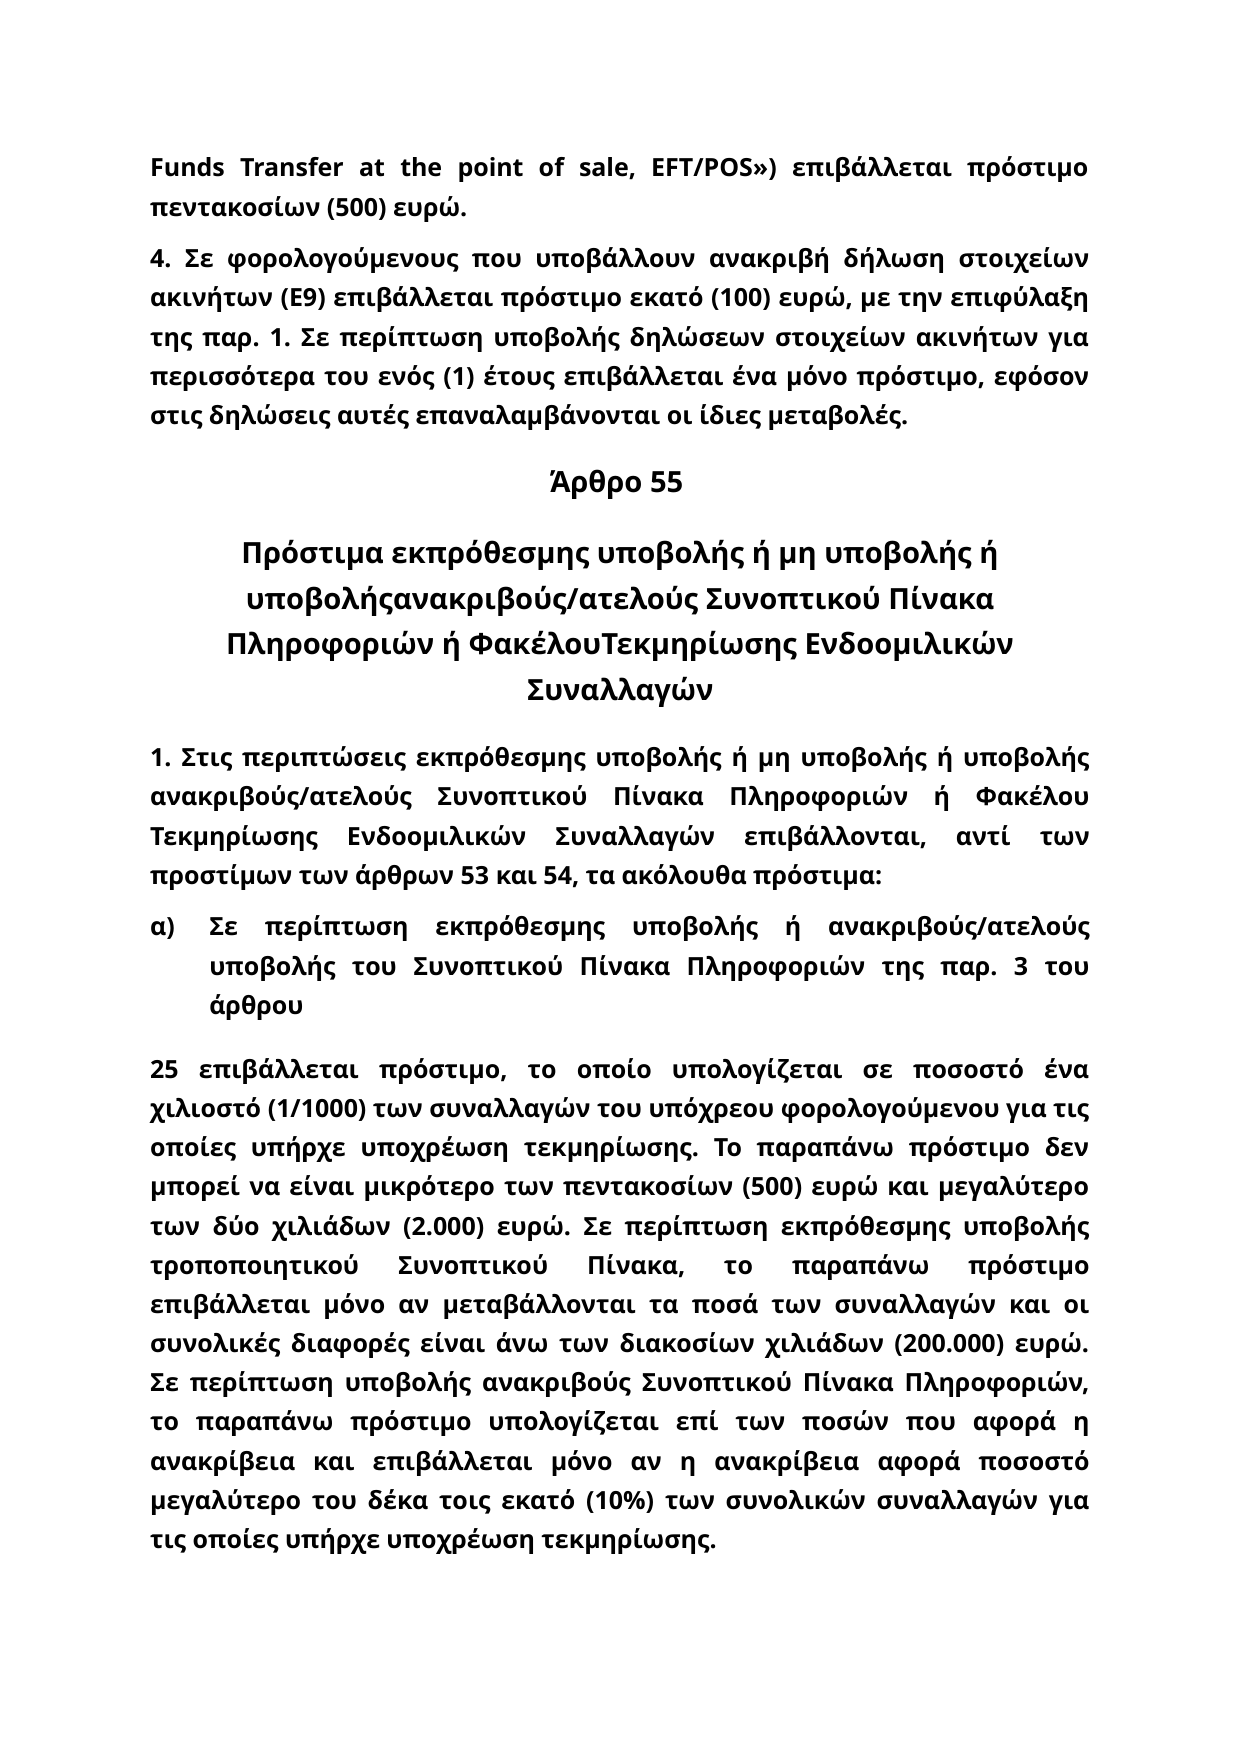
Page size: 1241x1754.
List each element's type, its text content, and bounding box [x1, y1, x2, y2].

text 4. Σε φορολογούμενους που υποβάλλουν ανακριβή δήλωση στοιχείων ακινήτων (Ε9) επιβάλλεται πρόστιμο εκατό (100) ευρώ, με την επιφύλαξη της παρ. 1. Σε περίπτωση υποβολής δηλώσεων στοιχείων ακινήτων για περισσότερα του ενός (1) έτους επιβάλλεται ένα μόνο πρόστιμο, εφόσον στις δηλώσεις αυτές επαναλαμβάνονται οι ίδιες μεταβολές. [150, 241, 1090, 432]
subtitle Πρόστιμα εκπρόθεσμης υποβολής ή μη υποβολής ή υποβολήςανακριβούς/ατελούς Συνοπτικού Πίνακα Πληροφοριών ή ΦακέλουΤεκμηρίωσης Ενδοομιλικών Συναλλαγών [150, 532, 1090, 709]
subtitle Άρθρο 55 [150, 462, 1090, 501]
list α) Σε περίπτωση εκπρόθεσμης υποβολής ή ανακριβούς/ατελούς υποβολής του Συνοπτικού Πίνακα Πληροφοριών της παρ. 3 του άρθρου [150, 909, 1090, 1021]
text 25 επιβάλλεται πρόστιμο, το οποίο υπολογίζεται σε ποσοστό ένα χιλιοστό (1/1000) των συναλλαγών του υπόχρεου φορολογούμενου για τις οποίες υπήρχε υποχρέωση τεκμηρίωσης. Το παραπάνω πρόστιμο δεν μπορεί να είναι μικρότερο των πεντακοσίων (500) ευρώ και μεγαλύτερο των δύο χιλιάδων (2.000) ευρώ. Σε περίπτωση εκπρόθεσμης υποβολής τροποποιητικού Συνοπτικού Πίνακα, το παραπάνω πρόστιμο επιβάλλεται μόνο αν μεταβάλλονται τα ποσά των συναλλαγών και οι συνολικές διαφορές είναι άνω των διακοσίων χιλιάδων (200.000) ευρώ. Σε περίπτωση υποβολής ανακριβούς Συνοπτικού Πίνακα Πληροφοριών, το παραπάνω πρόστιμο υπολογίζεται επί των ποσών που αφορά η ανακρίβεια και επιβάλλεται μόνο αν η ανακρίβεια αφορά ποσοστό μεγαλύτερο του δέκα τοις εκατό (10%) των συνολικών συναλλαγών για τις οποίες υπήρχε υποχρέωση τεκμηρίωσης. [150, 1051, 1090, 1556]
text Funds Transfer at the point of sale, EFT/POS») επιβάλλεται πρόστιμο πεντακοσίων (500) ευρώ. [150, 150, 1090, 223]
text 1. Στις περιπτώσεις εκπρόθεσμης υποβολής ή μη υποβολής ή υποβολής ανακριβούς/ατελούς Συνοπτικού Πίνακα Πληροφοριών ή Φακέλου Τεκμηρίωσης Ενδοομιλικών Συναλλαγών επιβάλλονται, αντί των προστίμων των άρθρων 53 και 54, τα ακόλουθα πρόστιμα: [150, 740, 1090, 891]
